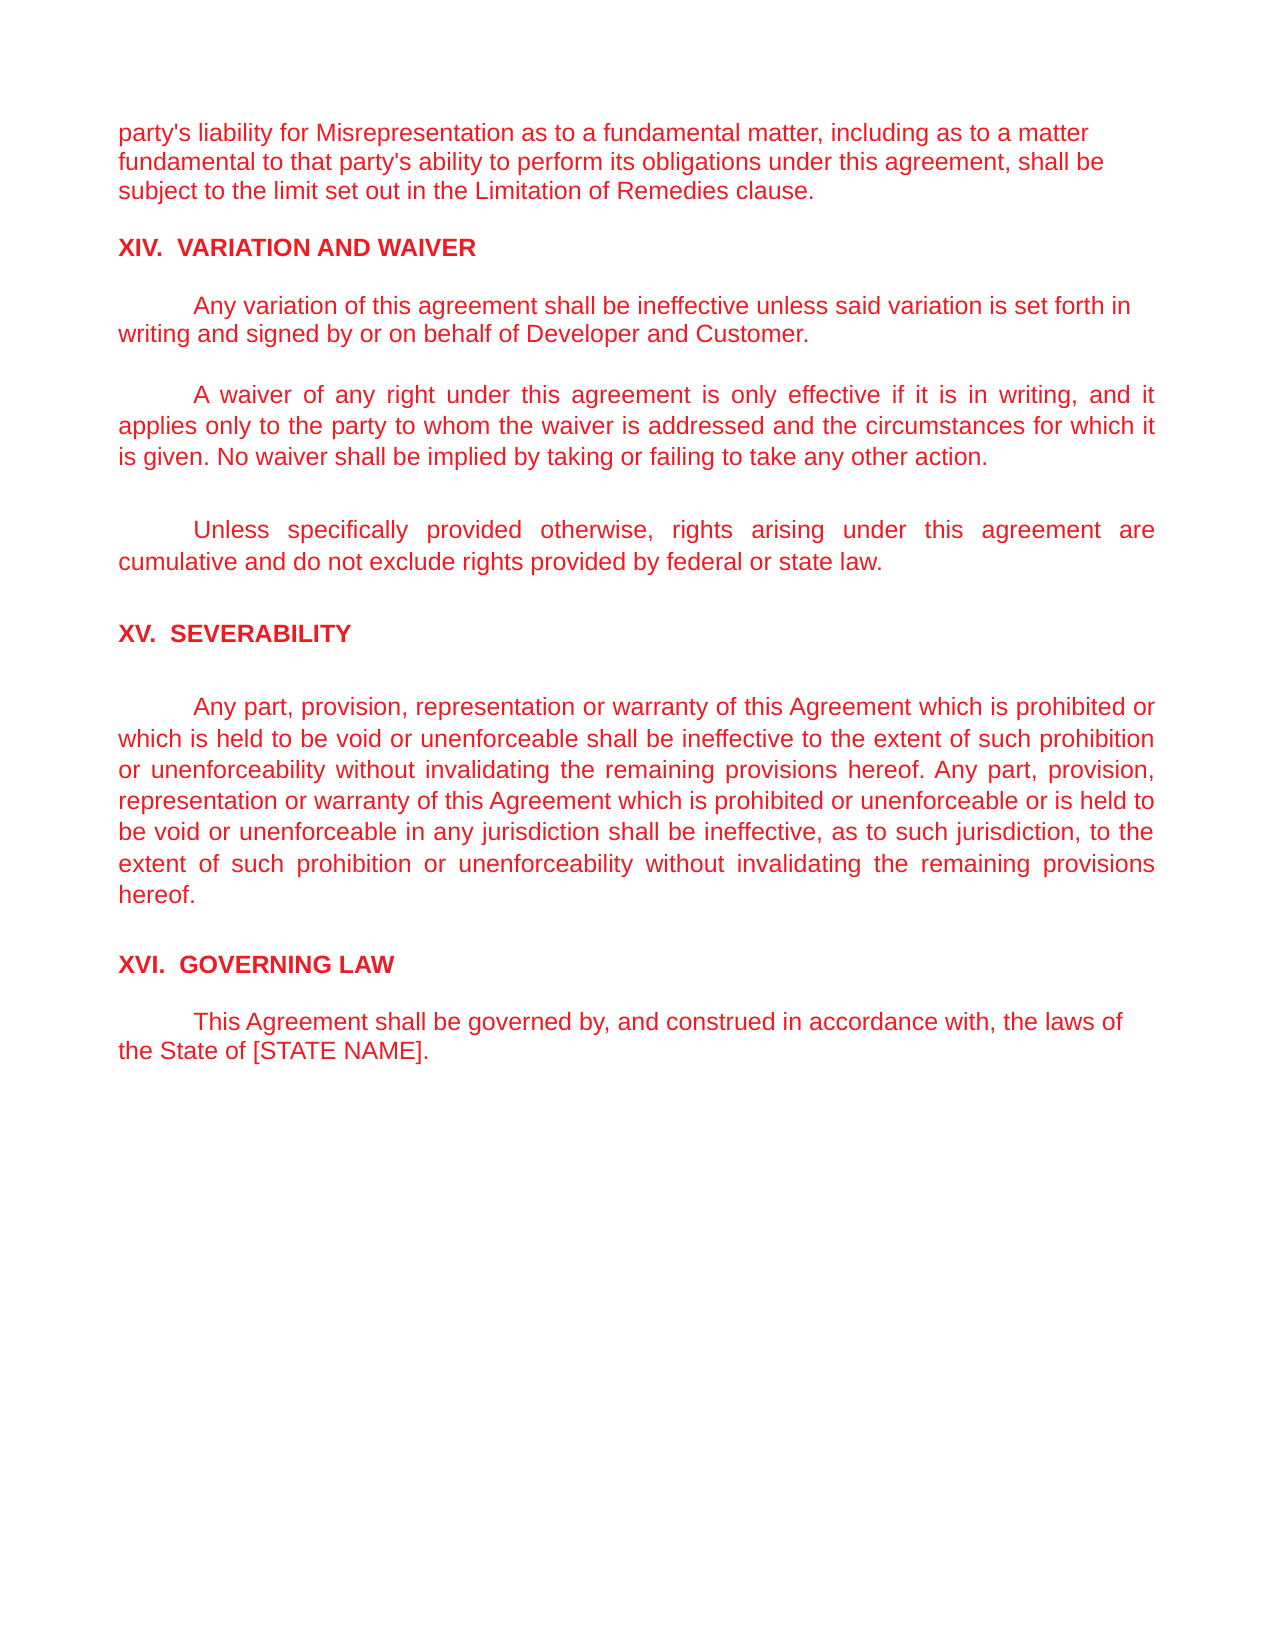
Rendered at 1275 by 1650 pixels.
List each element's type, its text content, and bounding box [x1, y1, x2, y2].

text XIV. VARIATION AND WAIVER [118, 233, 1157, 262]
text A waiver of any right under this agreement is only effective if it is in writing, and it applies only to the party to whom the waiver is addressed and the circumstances for which it is given. No waiver shall be implied by taking or failing to take any other action. [43, 377, 1157, 471]
text XVI. GOVERNING LAW [118, 950, 1157, 978]
text This Agreement shall be governed by, and construed in accordance with, the laws of the State of [STATE NAME]. [118, 1007, 1157, 1065]
text Any part, provision, representation or warranty of this Agreement which is prohibited or which is held to be void or unenforceable shall be ineffective to the extent of such prohibition or unenforceability without invalidating the remaining provisions hereof. Any part, provision, representation or warranty of this Agreement which is prohibited or unenforceable or is held to be void or unenforceable in any jurisdiction shall be ineffective, as to such jurisdiction, to the extent of such prohibition or unenforceability without invalidating the remaining provisions hereof. [43, 690, 1157, 908]
text XV. SEVERABILITY [43, 617, 1157, 648]
text Any variation of this agreement shall be ineffective unless said variation is set forth in writing and signed by or on behalf of Developer and Customer. [118, 291, 1157, 348]
text party's liability for Misrepresentation as to a fundamental matter, including as to a matter fundamental to that party's ability to perform its obligations under this agreement, shall be subject to the limit set out in the Limitation of Remedies clause. [118, 118, 1157, 204]
text Unless specifically provided otherwise, rights arising under this agreement are cumulative and do not exclude rights provided by federal or state law. [43, 513, 1157, 575]
